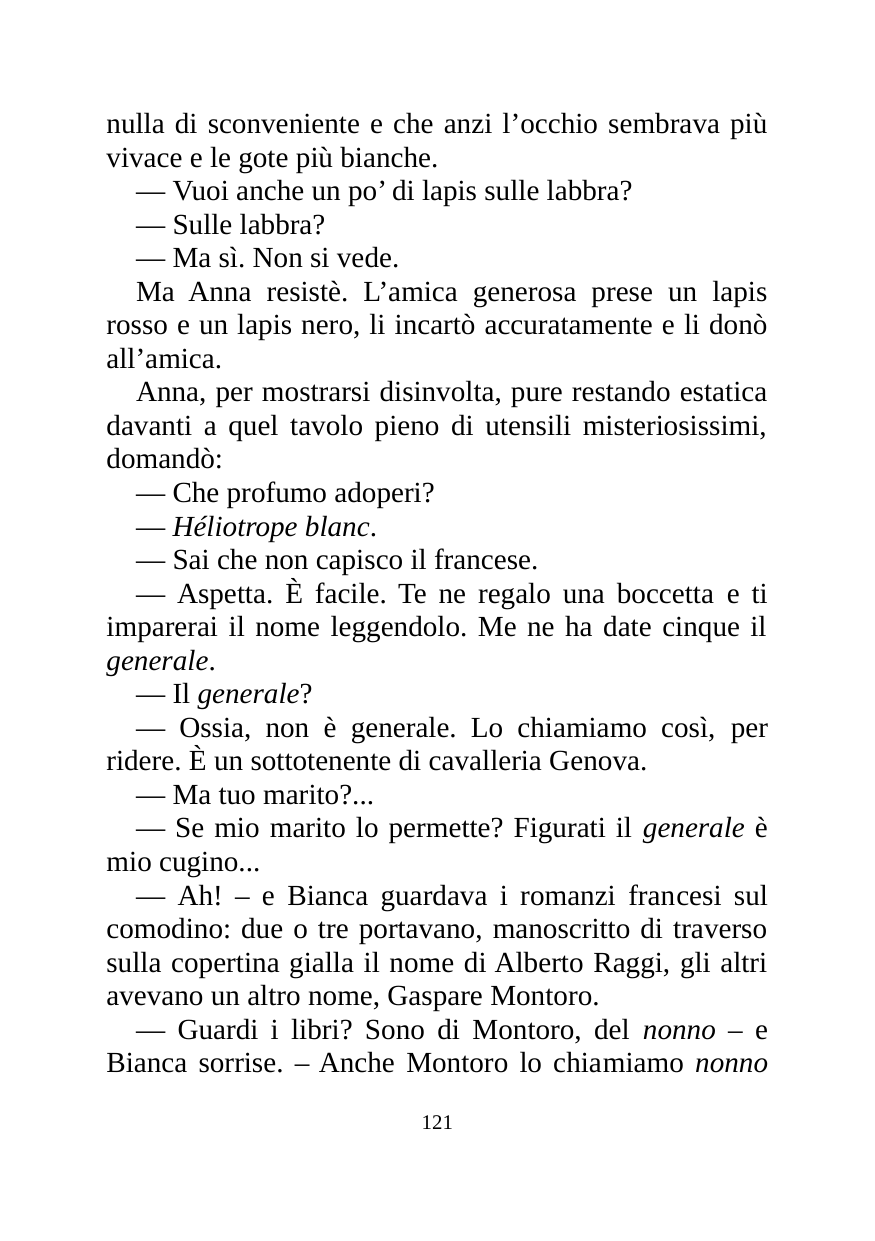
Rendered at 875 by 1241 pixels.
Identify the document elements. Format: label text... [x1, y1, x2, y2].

text — Ma sì. Non si vede. [106, 240, 768, 274]
text Anna, per mostrarsi disinvolta, pure restando estatica davanti a quel tavolo pieno di utensili misteriosissimi, domandò: [106, 374, 768, 475]
text — Ma tuo marito?... [106, 777, 768, 811]
text — Ah! – e Bianca guardava i romanzi francesi sul comodino: due o tre portavano, manoscritto di traverso sulla copertina gialla il nome di Alberto Raggi, gli altri avevano un altro nome, Gaspare Montoro. [106, 878, 768, 1012]
text — Ossia, non è generale. Lo chiamiamo così, per ridere. È un sottotenente di cavalleria Genova. [106, 710, 768, 777]
text — Héliotrope blanc. [106, 509, 768, 542]
text — Se mio marito lo permette? Figurati il generale è mio cugino... [106, 811, 768, 878]
text — Aspetta. È facile. Te ne regalo una boccetta e ti imparerai il nome leggendolo. Me ne ha date cinque il generale. [106, 576, 768, 676]
text Ma Anna resistè. L’amica generosa prese un lapis rosso e un lapis nero, li incartò accuratamente e li donò all’amica. [106, 274, 768, 374]
text — Sulle labbra? [106, 207, 768, 240]
text — Guardi i libri? Sono di Montoro, del nonno – e Bianca sorrise. – Anche Montoro lo chiamiamo nonno [106, 1012, 768, 1079]
text — Che profumo adoperi? [106, 475, 768, 509]
text — Il generale? [106, 676, 768, 710]
text — Sai che non capisco il francese. [106, 542, 768, 576]
text — Vuoi anche un po’ di lapis sulle labbra? [106, 173, 768, 207]
text nulla di sconveniente e che anzi l’occhio sembrava più vivace e le gote più bianche. [106, 106, 768, 173]
